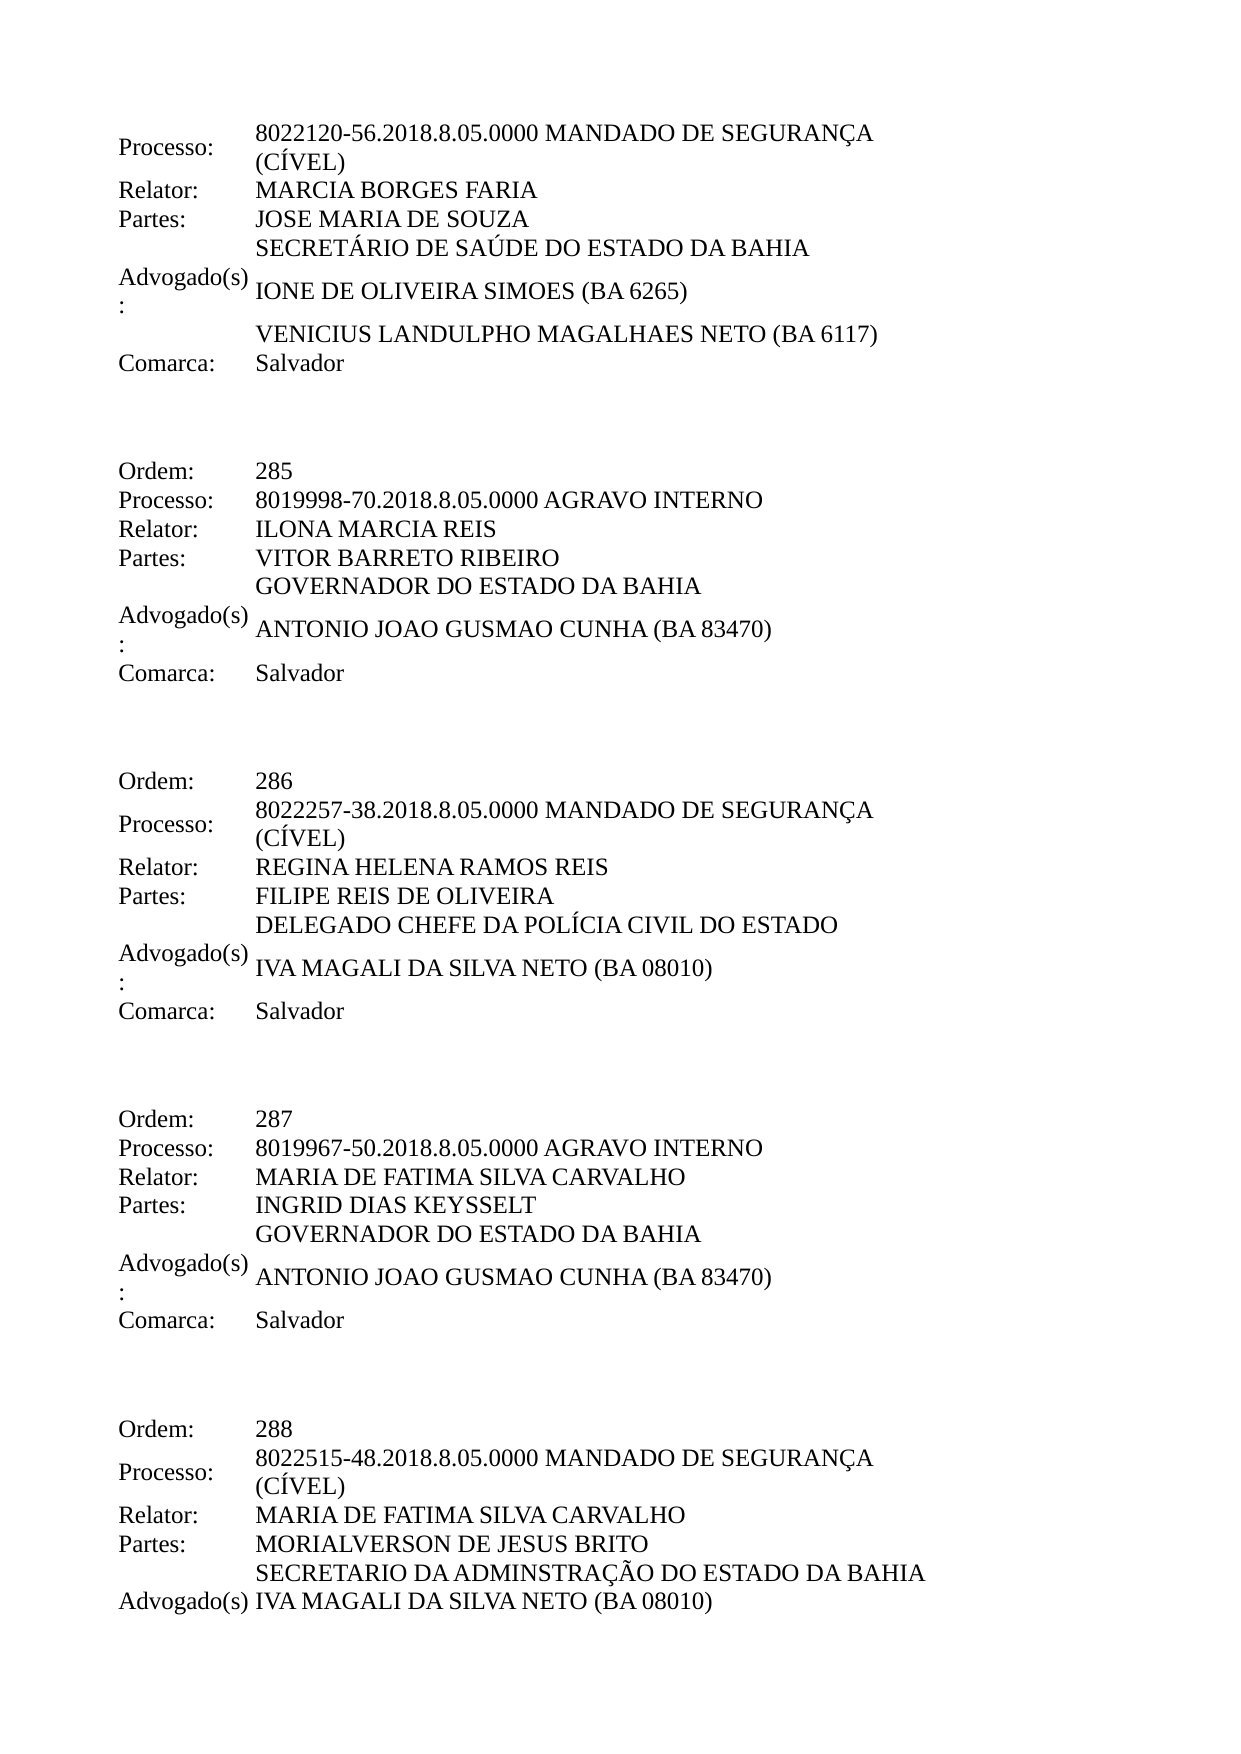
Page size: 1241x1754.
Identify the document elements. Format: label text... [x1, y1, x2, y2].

table_header 287 [255, 1104, 772, 1133]
table_cell Processo: [118, 485, 255, 514]
table_cell Partes: [118, 1529, 255, 1558]
table_cell IVA MAGALI DA SILVA NETO (BA 08010) [255, 939, 969, 996]
table_cell Comarca: [118, 658, 255, 686]
table_cell IONE DE OLIVEIRA SIMOES (BA 6265) [255, 262, 969, 319]
table_cell GOVERNADOR DO ESTADO DA BAHIA [255, 571, 772, 600]
table_cell 8019998-70.2018.8.05.0000 AGRAVO INTERNO [255, 485, 772, 514]
table_cell [118, 233, 255, 262]
table_cell ANTONIO JOAO GUSMAO CUNHA (BA 83470) [255, 600, 772, 658]
table_header 285 [255, 456, 772, 485]
table_header Ordem: [118, 1104, 255, 1133]
table_cell DELEGADO CHEFE DA POLÍCIA CIVIL DO ESTADO [255, 910, 969, 938]
table_cell Relator: [118, 1162, 255, 1191]
table_cell Relator: [118, 514, 255, 543]
table_cell Processo: [118, 1443, 255, 1500]
table_cell 8019967-50.2018.8.05.0000 AGRAVO INTERNO [255, 1133, 772, 1162]
table_cell [118, 910, 255, 938]
table_header Ordem: [118, 456, 255, 485]
table_cell IVA MAGALI DA SILVA NETO (BA 08010) [255, 1586, 969, 1615]
table_cell Salvador [255, 348, 969, 377]
table_header Ordem: [118, 766, 255, 795]
table_cell Salvador [255, 658, 772, 686]
table_cell [118, 319, 255, 348]
table_cell MARCIA BORGES FARIA [255, 176, 969, 204]
table_cell Advogado(s): [118, 939, 255, 996]
table_cell MARIA DE FATIMA SILVA CARVALHO [255, 1162, 772, 1191]
table_cell Relator: [118, 1500, 255, 1529]
table_cell [118, 1558, 255, 1586]
table_cell 8022257-38.2018.8.05.0000 MANDADO DE SEGURANÇA (CÍVEL) [255, 795, 969, 852]
table_cell GOVERNADOR DO ESTADO DA BAHIA [255, 1219, 772, 1248]
table_cell Partes: [118, 204, 255, 233]
table_cell ANTONIO JOAO GUSMAO CUNHA (BA 83470) [255, 1248, 772, 1306]
table_cell Salvador [255, 996, 969, 1025]
table_cell Salvador [255, 1306, 772, 1334]
table_cell [118, 571, 255, 600]
table_cell VITOR BARRETO RIBEIRO [255, 543, 772, 571]
table_cell Advogado(s) [118, 1586, 255, 1615]
table_cell Comarca: [118, 996, 255, 1025]
table_cell 8022515-48.2018.8.05.0000 MANDADO DE SEGURANÇA (CÍVEL) [255, 1443, 969, 1500]
table_cell MARIA DE FATIMA SILVA CARVALHO [255, 1500, 969, 1529]
table_header 286 [255, 766, 969, 795]
table_cell VENICIUS LANDULPHO MAGALHAES NETO (BA 6117) [255, 319, 969, 348]
table_cell Advogado(s): [118, 1248, 255, 1306]
table_cell SECRETARIO DA ADMINSTRAÇÃO DO ESTADO DA BAHIA [255, 1558, 969, 1586]
table_cell SECRETÁRIO DE SAÚDE DO ESTADO DA BAHIA [255, 233, 969, 262]
table_cell Advogado(s): [118, 262, 255, 319]
table_cell ILONA MARCIA REIS [255, 514, 772, 543]
table_cell Comarca: [118, 1306, 255, 1334]
table_header 288 [255, 1414, 969, 1443]
table_cell Relator: [118, 176, 255, 204]
table_cell 8022120-56.2018.8.05.0000 MANDADO DE SEGURANÇA (CÍVEL) [255, 118, 969, 176]
table_cell Relator: [118, 852, 255, 881]
table_cell REGINA HELENA RAMOS REIS [255, 852, 969, 881]
table_cell INGRID DIAS KEYSSELT [255, 1191, 772, 1219]
table_cell Processo: [118, 118, 255, 176]
table_cell Processo: [118, 1133, 255, 1162]
table_cell Advogado(s): [118, 600, 255, 658]
table_cell [118, 1219, 255, 1248]
table_cell Comarca: [118, 348, 255, 377]
table_header Ordem: [118, 1414, 255, 1443]
table_cell MORIALVERSON DE JESUS BRITO [255, 1529, 969, 1558]
table_cell JOSE MARIA DE SOUZA [255, 204, 969, 233]
table_cell Partes: [118, 1191, 255, 1219]
table_cell Partes: [118, 543, 255, 571]
table_cell Partes: [118, 881, 255, 910]
table_cell Processo: [118, 795, 255, 852]
table_cell FILIPE REIS DE OLIVEIRA [255, 881, 969, 910]
